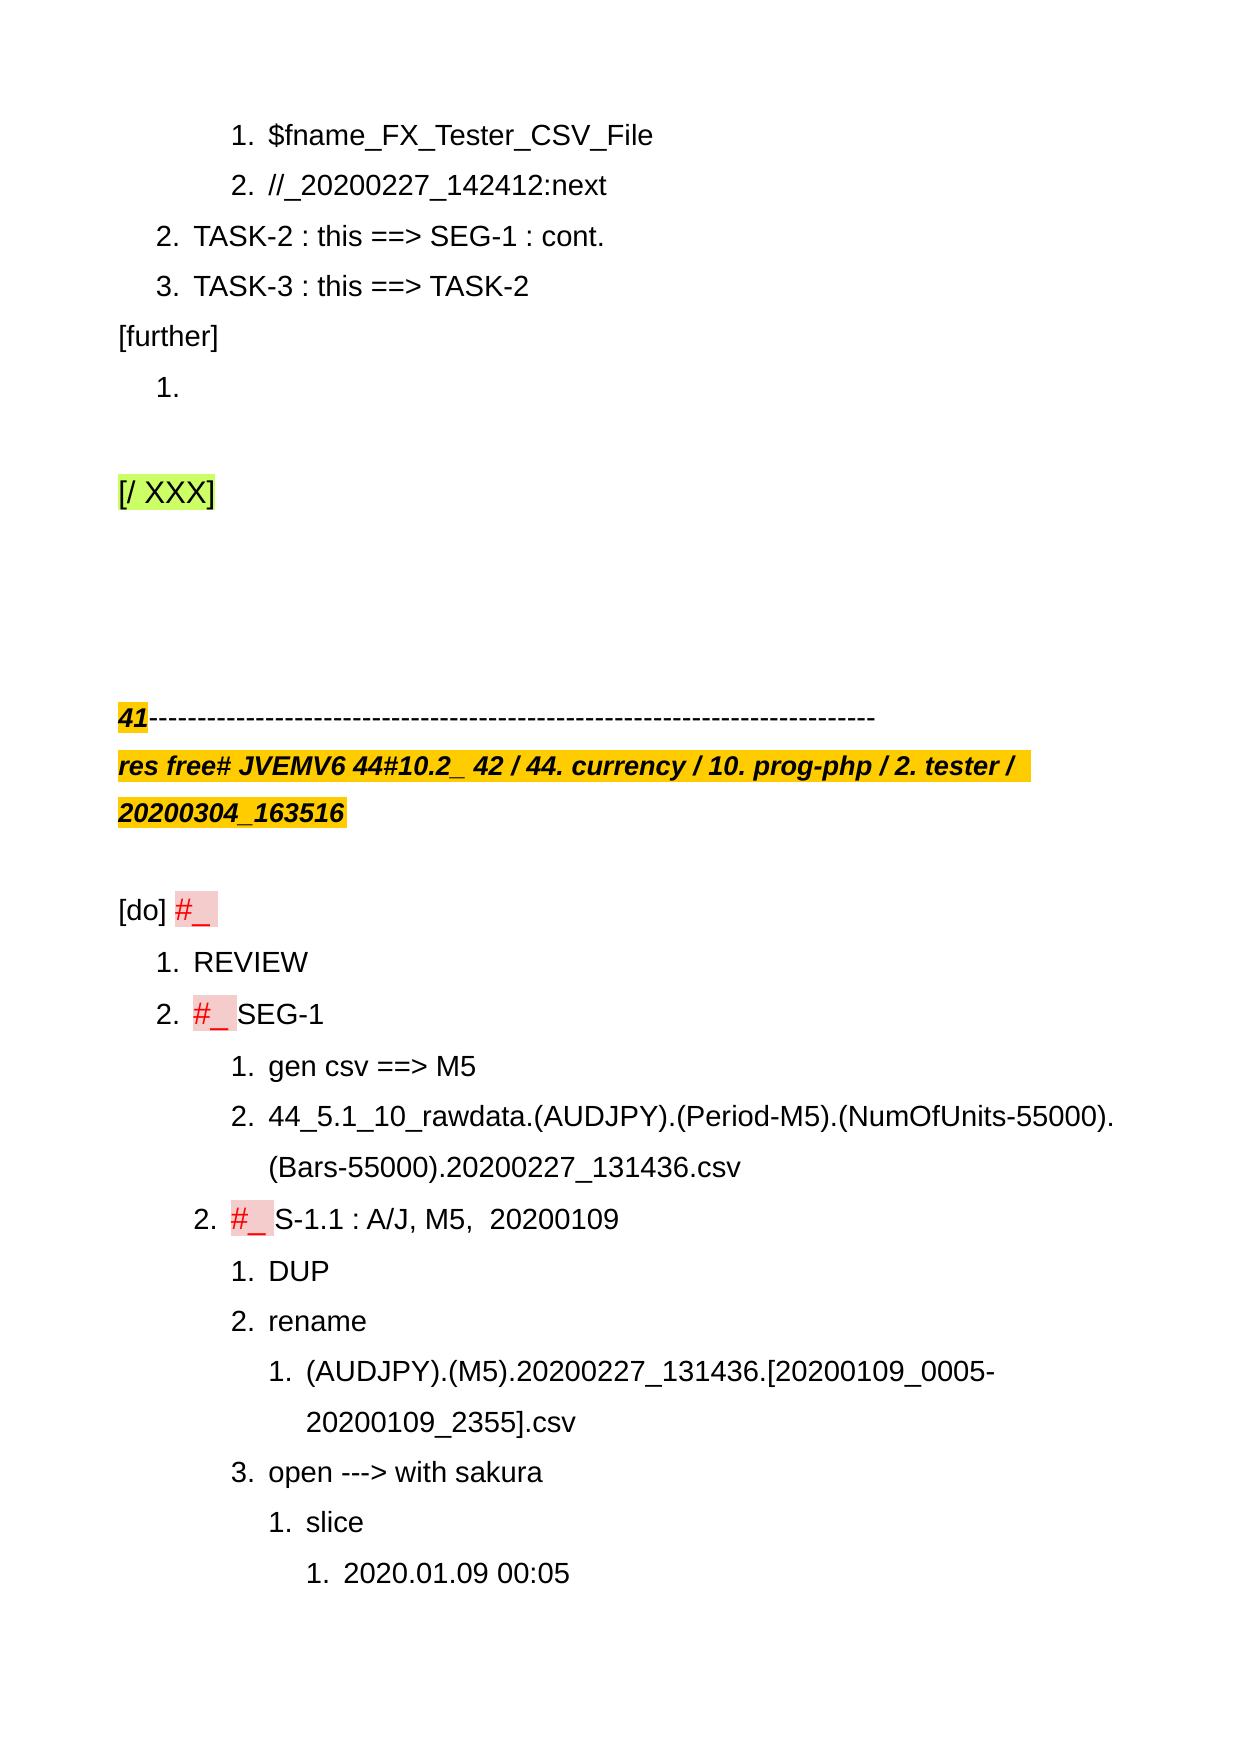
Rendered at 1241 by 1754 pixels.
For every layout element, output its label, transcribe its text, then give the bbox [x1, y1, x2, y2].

list TASK-3 : this ==> TASK-2 [156, 269, 1122, 303]
text 41--------------------------------------------------------------------------- [118, 700, 1122, 733]
text [/ XXX] [118, 420, 1122, 510]
list REVIEW [156, 945, 1122, 978]
list 2020.01.09 00:05 [306, 1556, 1122, 1589]
text [do] #_ [118, 891, 1122, 927]
list //_20200227_142412:next [231, 168, 1122, 202]
text [further] [118, 319, 1122, 353]
list TASK-2 : this ==> SEG-1 : cont. [156, 219, 1122, 252]
list slice [268, 1505, 1122, 1539]
list DUP [231, 1254, 1122, 1287]
text res free# JVEMV6 44#10.2_ 42 / 44. currency / 10. prog-php / 2. tester / 20200304_163516 [118, 750, 1122, 828]
list gen csv ==> M5 [231, 1049, 1122, 1082]
list (AUDJPY).(M5).20200227_131436.[20200109_0005-20200109_2355].csv [268, 1354, 1122, 1438]
list #_ S-1.1 : A/J, M5, 20200109 [193, 1200, 1122, 1236]
list rename [231, 1304, 1122, 1338]
list 44_5.1_10_rawdata.(AUDJPY).(Period-M5).(NumOfUnits-55000).(Bars-55000).20200227_131436.csv [231, 1099, 1122, 1183]
list #_ SEG-1 [156, 995, 1122, 1031]
list $fname_FX_Tester_CSV_File [231, 118, 1122, 152]
list open ---> with sakura [231, 1455, 1122, 1488]
